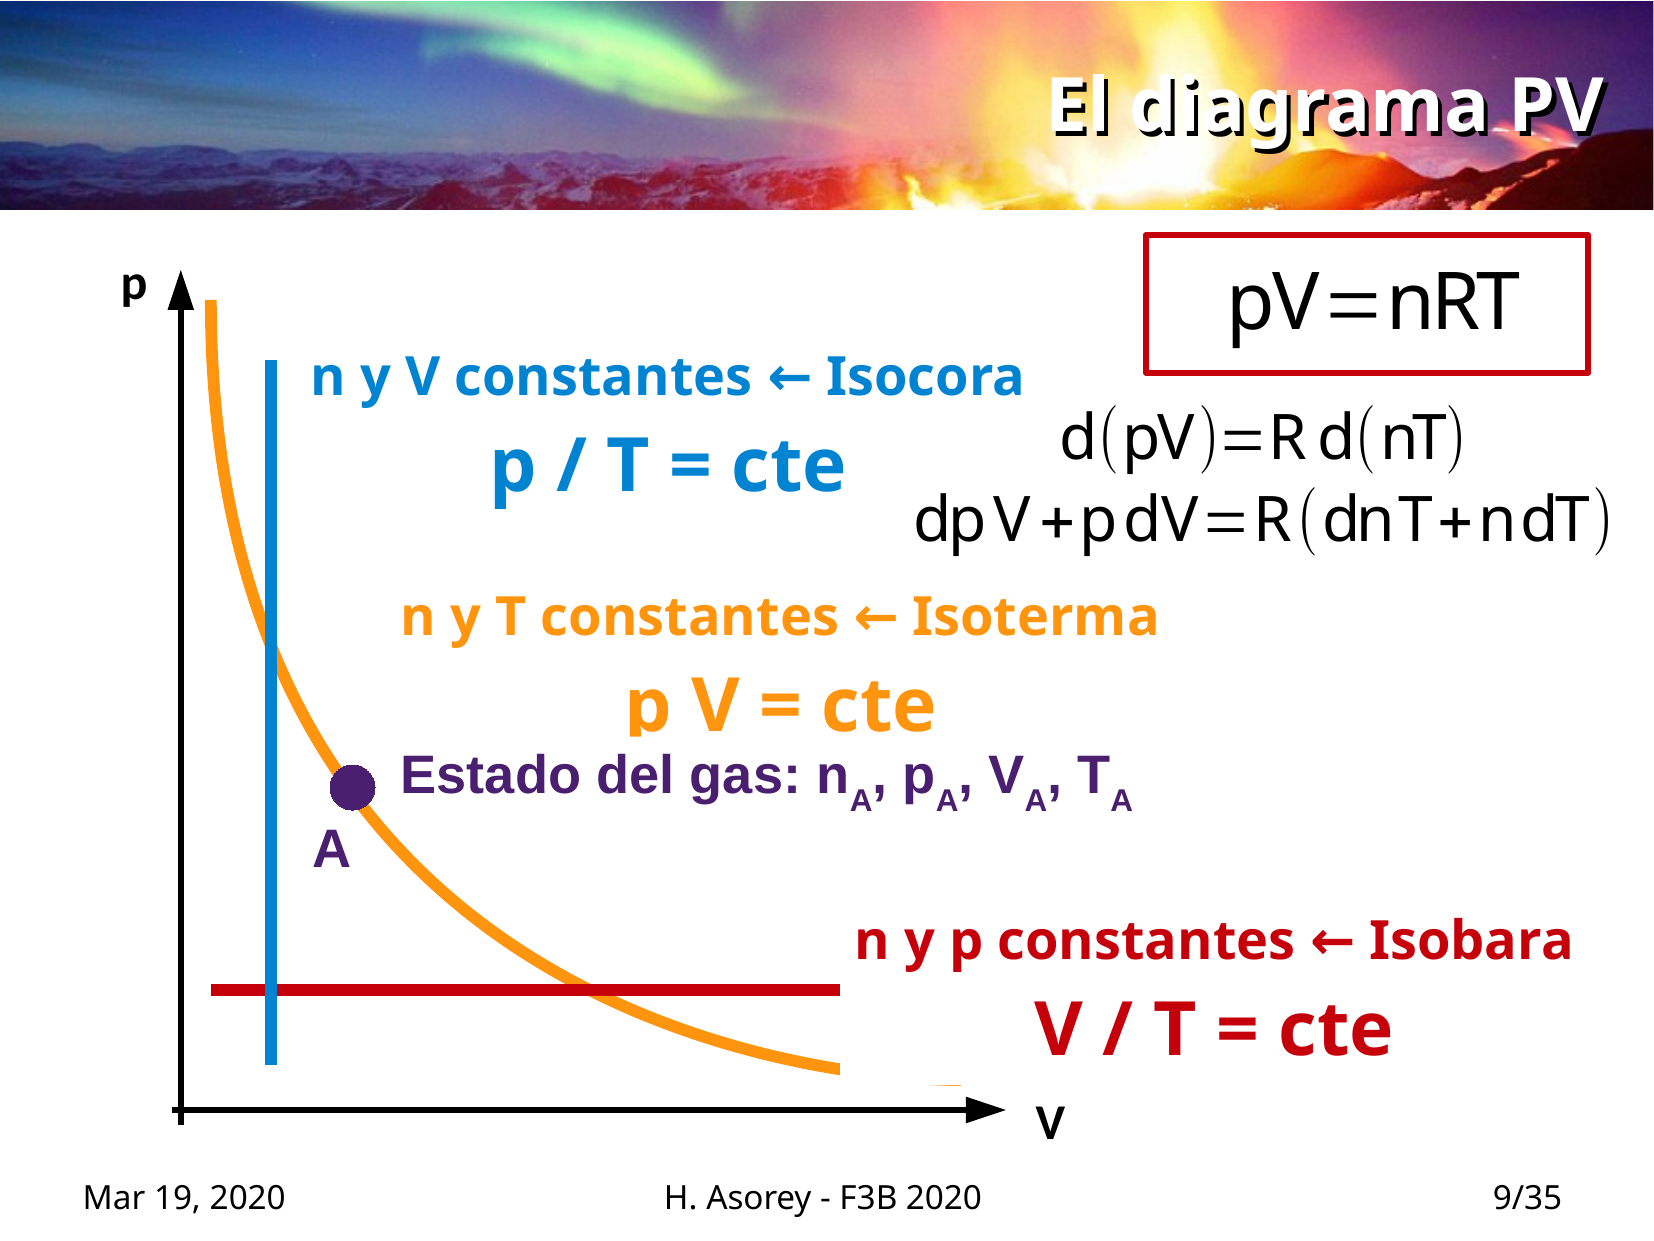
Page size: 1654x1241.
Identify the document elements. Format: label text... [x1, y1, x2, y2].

text_box n y V constantes ← Isocora p / T = cte [296, 330, 1036, 502]
title El diagrama PV [45, 15, 1606, 191]
text_box n y p constantes ← Isobara V / T = cte [840, 893, 1578, 1066]
chart [1220, 252, 1527, 350]
picture [0, 1, 1654, 210]
text_box p [105, 255, 163, 331]
text_box [330, 765, 376, 811]
text_box A [289, 811, 376, 901]
chart [906, 399, 1620, 560]
text_box V [1020, 1095, 1081, 1171]
text_box n y T constantes ← Isoterma p V = cte [386, 570, 1156, 742]
text_box Estado del gas: nA, pA, VA, TA [385, 736, 1151, 826]
